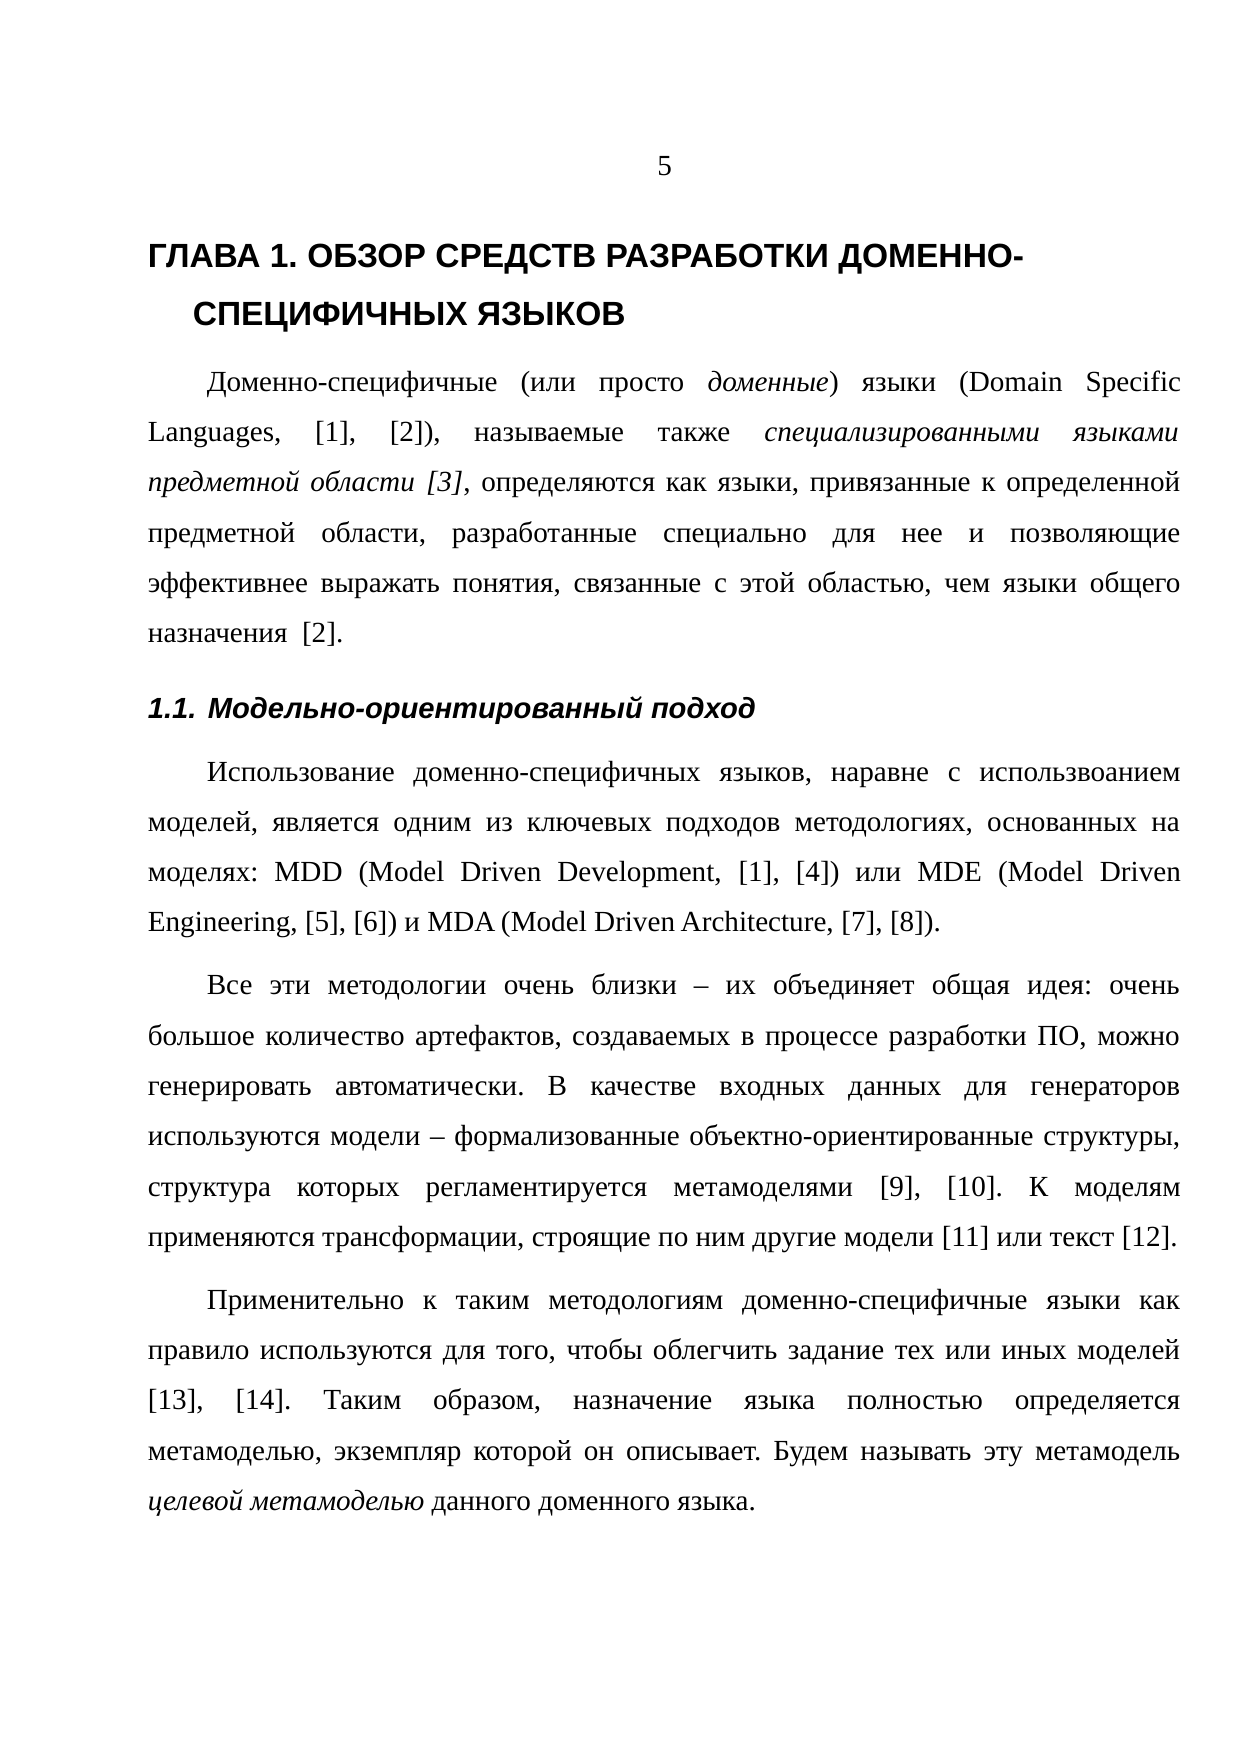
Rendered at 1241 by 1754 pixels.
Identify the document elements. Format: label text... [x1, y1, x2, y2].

text Доменно-специфичные (или просто доменные) языки (Domain Specific Languages, [1], [2]), называемые также специализированными языками предметной области [3], определяются как языки, привязанные к определенной предметной области, разработанные специально для нее и позволяющие эффективнее выражать понятия, связанные с этой областью, чем языки общего назначения [2]. [148, 364, 1181, 649]
text Применительно к таким методологиям доменно-специфичные языки как правило используются для того, чтобы облегчить задание тех или иных моделей [13], [14]. Таким образом, назначение языка полностью определяется метамоделью, экземпляр которой он описывает. Будем называть эту метамодель целевой метамоделью данного доменного языка. [148, 1282, 1181, 1517]
text Использование доменно-специфичных языков, наравне с использвоанием моделей, является одним из ключевых подходов методологиях, основанных на моделях: MDD (Model Driven Development, [1], [4]) или MDE (Model Driven Engineering, [5], [6]) и MDA (Model Driven Architecture, [7], [8]). [148, 754, 1181, 938]
subtitle Модельно-ориентированный подход [148, 691, 1181, 724]
subtitle ОБЗОР Средств разработки доменно-специфичных языков [148, 236, 1181, 332]
text Все эти методологии очень близки – их объединяет общая идея: очень большое количество артефактов, создаваемых в процессе разработки ПО, можно генерировать автоматически. В качестве входных данных для генераторов используются модели – формализованные объектно-ориентированные структуры, структура которых регламентируется метамоделями [9], [10]. К моделям применяются трансформации, строящие по ним другие модели [11] или текст [12]. [148, 967, 1181, 1252]
